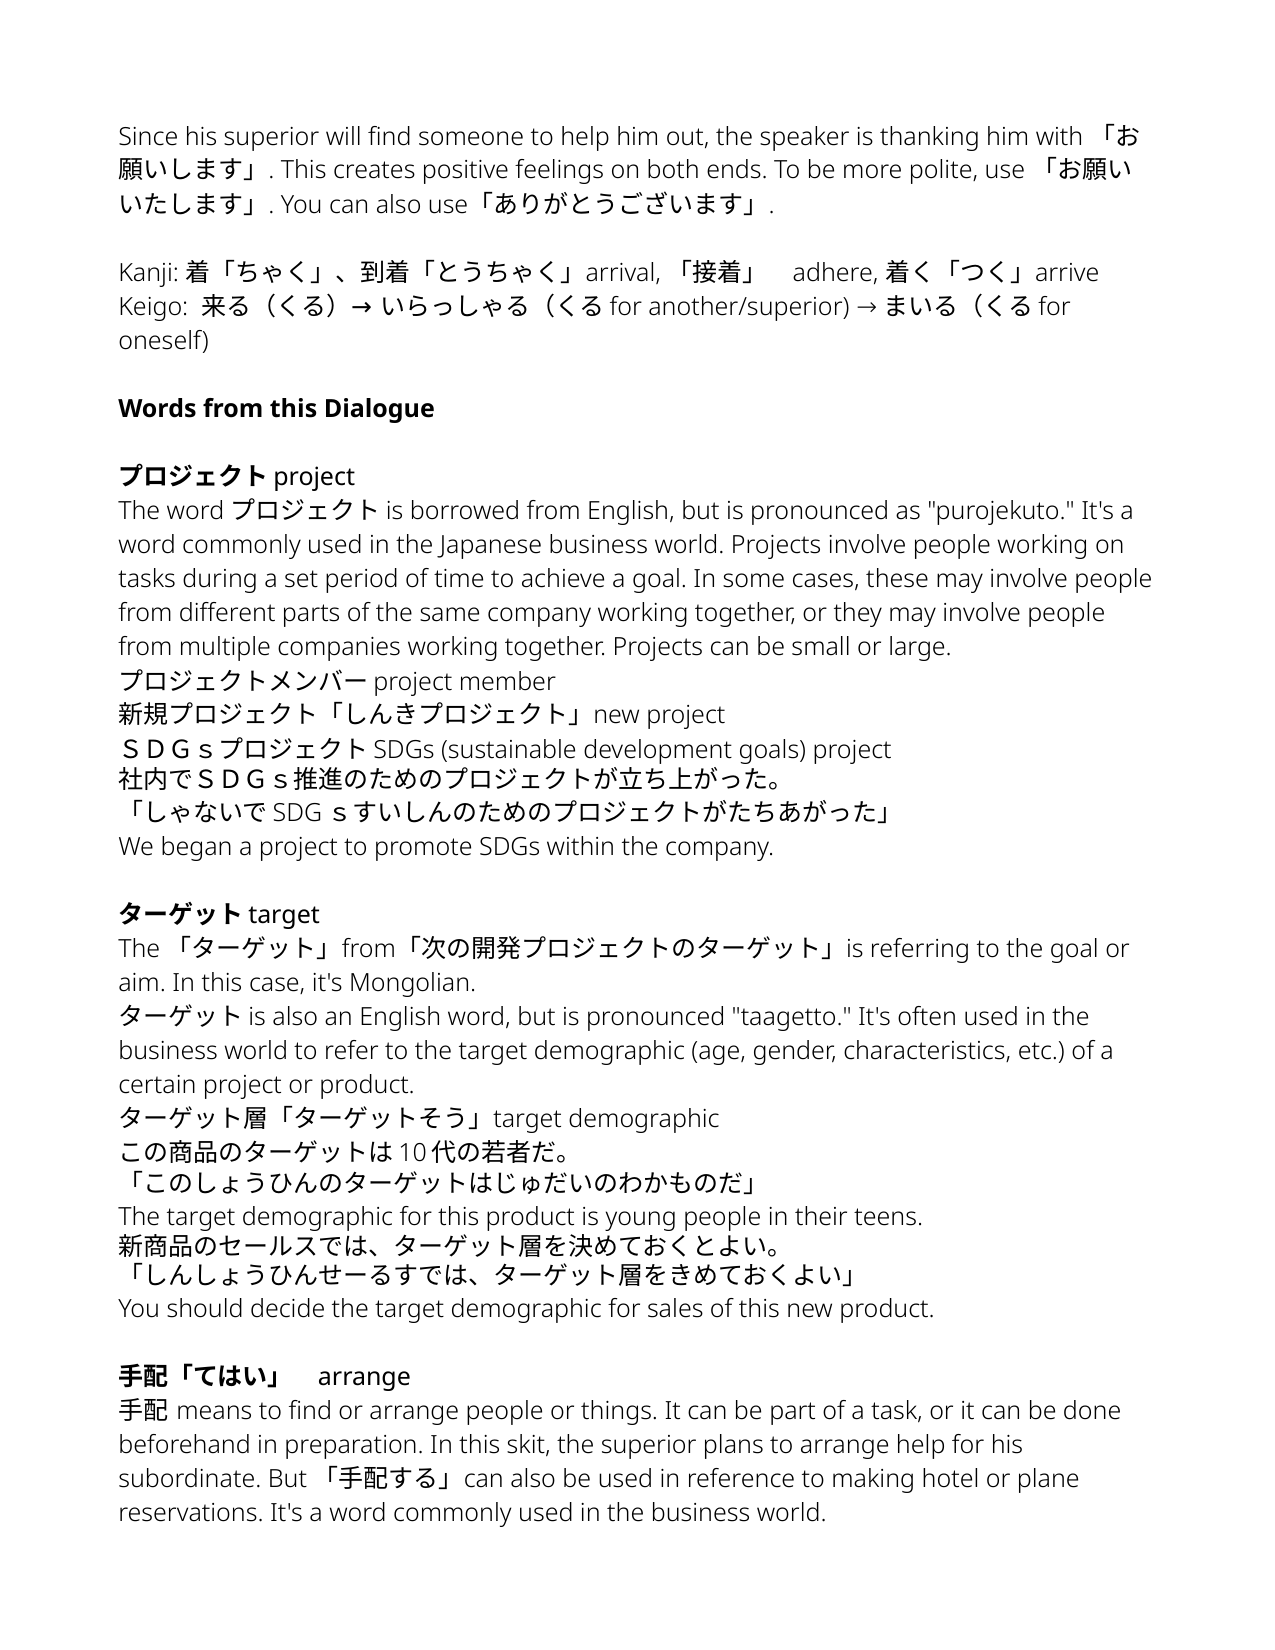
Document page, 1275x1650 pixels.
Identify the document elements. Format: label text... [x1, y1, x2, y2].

text Words from this Dialogue [118, 391, 1157, 425]
text 「しんしょうひんせーるすでは、ターゲット層をきめておくよい」 [118, 1262, 1157, 1291]
text We began a project to promote SDGs within the company. [118, 828, 1157, 863]
text ターゲット層「ターゲットそう」target demographic [118, 1101, 1157, 1135]
text The 「ターゲット」from「次の開発プロジェクトのターゲット」is referring to the goal or aim. In this case, it's Mongolian. [118, 931, 1157, 999]
text 「しゃないでSDGｓすいしんのためのプロジェクトがたちあがった」 [118, 794, 1157, 828]
text プロジェクトメンバーproject member [118, 663, 1157, 697]
text 手配「てはい」 arrange [118, 1359, 1157, 1393]
text The target demographic for this product is young people in their teens. [118, 1198, 1157, 1232]
text プロジェクトproject [118, 459, 1157, 493]
text Keigo: 来る（くる）→ いらっしゃる（くるfor another/superior) → まいる（くるfor oneself) [118, 288, 1157, 357]
text 「このしょうひんのターゲットはじゅだいのわかものだ」 [118, 1169, 1157, 1198]
text この商品のターゲットは10代の若者だ。 [118, 1135, 1157, 1169]
text The word プロジェクトis borrowed from English, but is pronounced as "purojekuto." It's a word commonly used in the Japanese business world. Projects involve people working on tasks during a set period of time to achieve a goal. In some cases, these may involve people from different parts of the same company working together, or they may involve people from multiple companies working together. Projects can be small or large. [118, 493, 1157, 663]
text 新商品のセールスでは、ターゲット層を決めておくとよい。 [118, 1232, 1157, 1262]
text ターゲットtarget [118, 897, 1157, 931]
text Kanji: 着「ちゃく」、到着「とうちゃく」arrival, 「接着」 adhere, 着く「つく」arrive [118, 254, 1157, 288]
text You should decide the target demographic for sales of this new product. [118, 1291, 1157, 1325]
text ターゲットis also an English word, but is pronounced "taagetto." It's often used in the business world to refer to the target demographic (age, gender, characteristics, etc.) of a certain project or product. [118, 999, 1157, 1101]
text 社内でＳＤＧｓ推進のためのプロジェクトが立ち上がった。 [118, 765, 1157, 794]
text ＳＤＧｓプロジェクトSDGs (sustainable development goals) project [118, 731, 1157, 765]
text Since his superior will find someone to help him out, the speaker is thanking him with 「お願いします」. This creates positive feelings on both ends. To be more polite, use 「お願いいたします」. You can also use「ありがとうございます」. [118, 118, 1157, 220]
text 手配 means to find or arrange people or things. It can be part of a task, or it can be done beforehand in preparation. In this skit, the superior plans to arrange help for his subordinate. But 「手配する」can also be used in reference to making hotel or plane reservations. It's a word commonly used in the business world. [118, 1393, 1157, 1529]
text 新規プロジェクト「しんきプロジェクト」new project [118, 697, 1157, 731]
